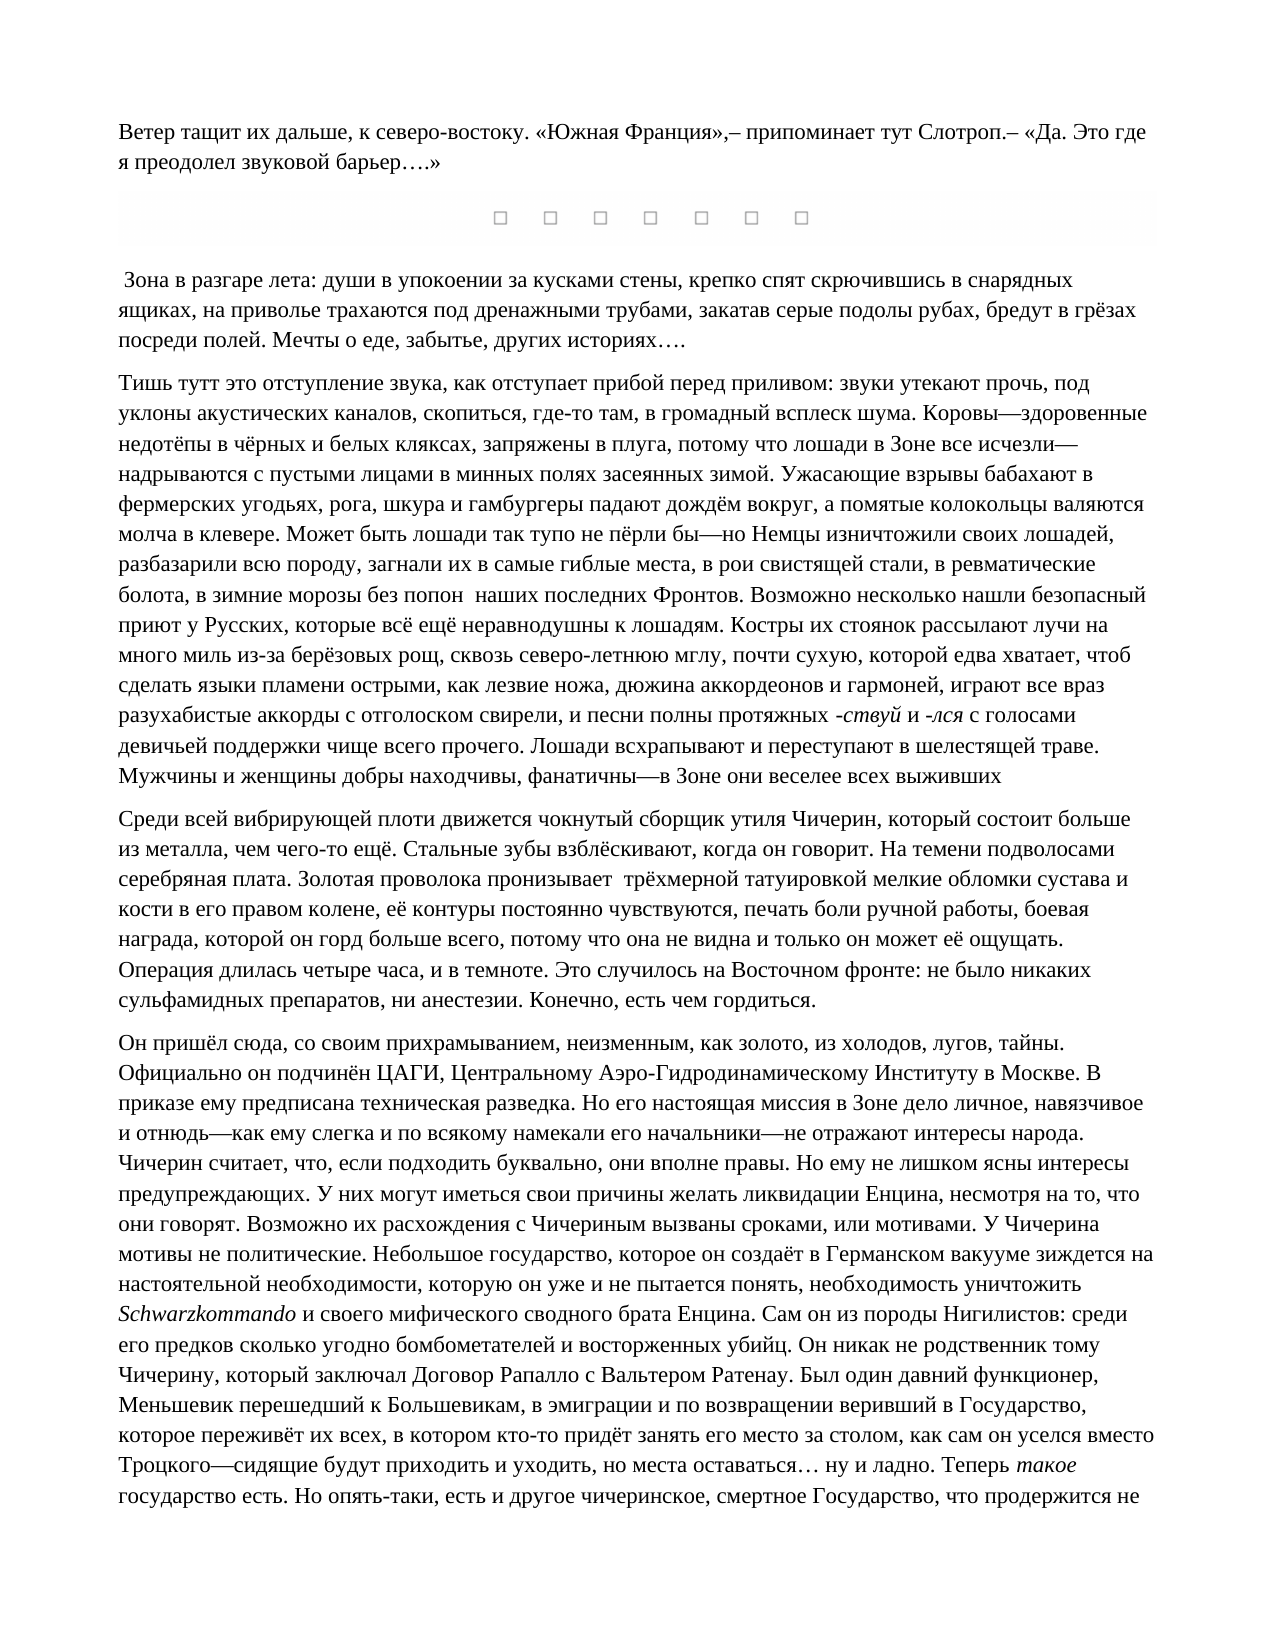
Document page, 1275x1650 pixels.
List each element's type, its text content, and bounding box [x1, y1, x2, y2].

text Зона в разгаре лета: души в упокоении за кусками стены, крепко спят скрючившись в снарядных ящиках, на приволье трахаются под дренажными трубами, закатав серые подолы рубах, бредут в грёзах посреди полей. Мечты о еде, забытье, других историях…. [118, 246, 1157, 353]
text Среди всей вибрирующей плоти движется чокнутый сборщик утиля Чичерин, который состоит больше из металла, чем чего-то ещё. Стальные зубы взблёскивают, когда он говорит. На темени подволосами серебряная плата. Золотая проволока пронизывает трёхмерной татуировкой мелкие обломки сустава и кости в его правом колене, её контуры постоянно чувствуются, печать боли ручной работы, боевая награда, которой он горд больше всего, потому что она не видна и только он может её ощущать. Операция длилась четыре часа, и в темноте. Это случилось на Восточном фронте: не было никаких сульфамидных препаратов, ни анестезии. Конечно, есть чем гордиться. [118, 805, 1157, 1012]
picture [118, 191, 1157, 246]
text Ветер тащит их дальше, к северо-востоку. «Южная Франция»,– припоминает тут Слотроп.– «Да. Это где я преодолел звуковой барьер….» [118, 118, 1157, 175]
text Тишь тутт это отступление звука, как отступает прибой перед приливом: звуки утекают прочь, под уклоны акустических каналов, скопиться, где-то там, в громадный всплеск шума. Коровы—здоровенные недотёпы в чёрных и белых кляксах, запряжены в плуга, потому что лошади в Зоне все исчезли—надрываются с пустыми лицами в минных полях засеянных зимой. Ужасающие взрывы бабахают в фермерских угодьях, рога, шкура и гамбургеры падают дождём вокруг, а помятые колокольцы валяются молча в клевере. Может быть лошади так тупо не пёрли бы—но Немцы изничтожили своих лошадей, разбазарили всю породу, загнали их в самые гиблые места, в рои свистящей стали, в ревматические болота, в зимние морозы без попон наших последних Фронтов. Возможно несколько нашли безопасный приют у Русских, которые всё ещё неравнодушны к лошадям. Костры их стоянок рассылают лучи на много миль из-за берёзовых рощ, сквозь северо-летнюю мглу, почти сухую, которой едва хватает, чтоб сделать языки пламени острыми, как лезвие ножа, дюжина аккордеонов и гармоней, играют все враз разухабистые аккорды с отголоском свирели, и песни полны протяжных -ствуй и -лся с голосами девичьей поддержки чище всего прочего. Лошади всхрапывают и переступают в шелестящей траве. Мужчины и женщины добры находчивы, фанатичны—в Зоне они веселее всех выживших [118, 369, 1157, 788]
text Он пришёл сюда, со своим прихрамыванием, неизменным, как золото, из холодов, лугов, тайны. Официально он подчинён ЦАГИ, Центральному Аэро-Гидродинамическому Институту в Москве. В приказе ему предписана техническая разведка. Но его настоящая миссия в Зоне дело личное, навязчивое и отнюдь—как ему слегка и по всякому намекали его начальники—не отражают интересы народа. Чичерин считает, что, если подходить буквально, они вполне правы. Но ему не лишком ясны интересы предупреждающих. У них могут иметься свои причины желать ликвидации Енцина, несмотря на то, что они говорят. Возможно их расхождения с Чичериным вызваны сроками, или мотивами. У Чичерина мотивы не политические. Небольшое государство, которое он создаёт в Германском вакууме зиждется на настоятельной необходимости, которую он уже и не пытается понять, необходимость уничтожить Schwarzkommando и своего мифического сводного брата Енцина. Сам он из породы Нигилистов: среди его предков сколько угодно бомбометателей и восторженных убийц. Он никак не родственник тому Чичерину, который заключал Договор Рапалло с Вальтером Ратенау. Был один давний функционер, Меньшевик перешедший к Большевикам, в эмиграции и по возвращении веривший в Государство, которое переживёт их всех, в котором кто-то придёт занять его место за столом, как сам он уселся вместо Троцкого—сидящие будут приходить и уходить, но места оставаться… ну и ладно. Теперь такое государство есть. Но опять-таки, есть и другое чичеринское, смертное Государство, что продержится не [118, 1029, 1157, 1508]
